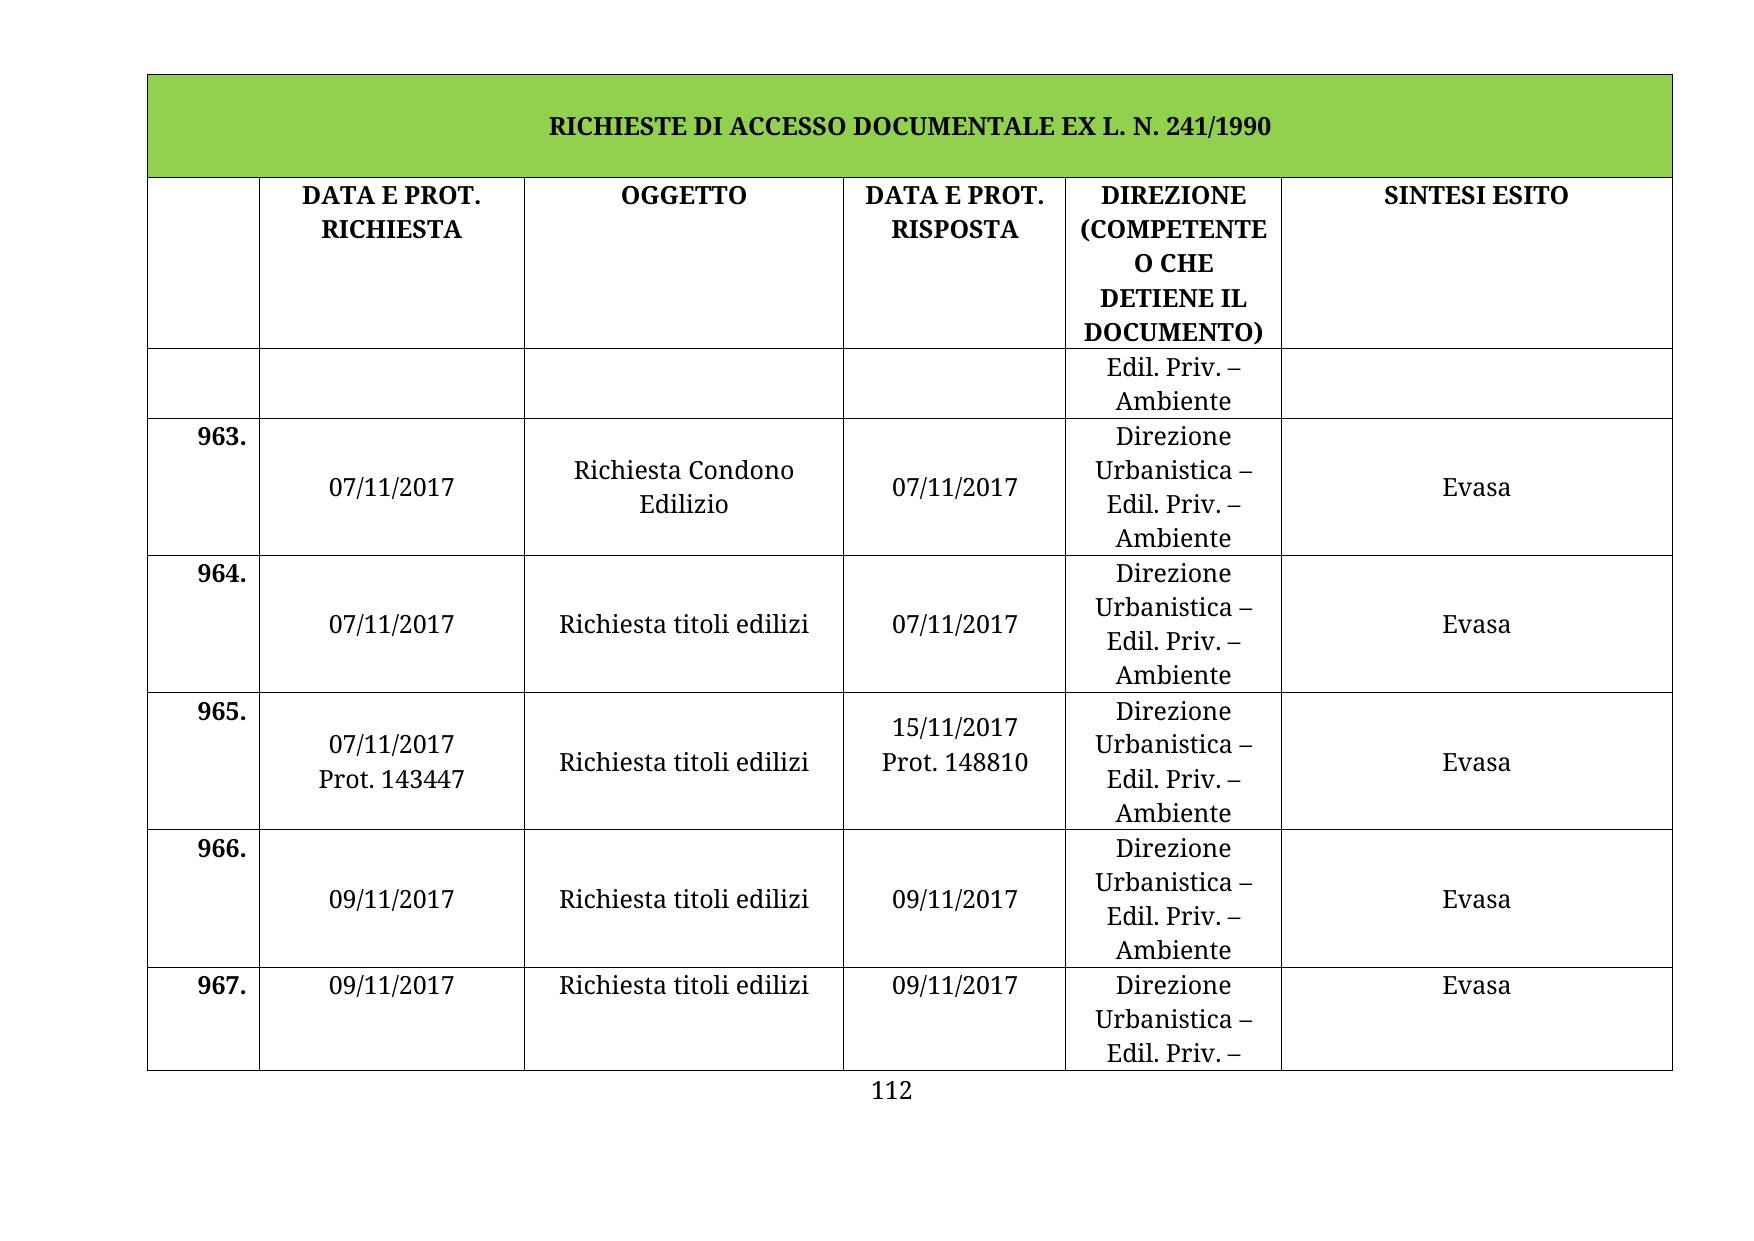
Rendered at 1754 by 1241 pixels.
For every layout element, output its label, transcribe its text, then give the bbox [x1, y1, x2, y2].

table_cell Direzione Urbanistica – Edil. Priv. – Ambiente [1066, 556, 1281, 692]
table_cell 09/11/2017 [260, 968, 524, 1070]
table_cell [148, 178, 259, 348]
table_cell Richiesta Condono Edilizio [525, 419, 843, 555]
table_cell Richiesta titoli edilizi [525, 968, 843, 1070]
table_cell DATA E PROT. RISPOSTA [844, 178, 1065, 348]
table_cell Evasa [1282, 693, 1672, 829]
table_cell [525, 349, 843, 417]
table_cell Richiesta titoli edilizi [525, 693, 843, 829]
table_cell 09/11/2017 [844, 830, 1065, 967]
table_cell Richiesta titoli edilizi [525, 556, 843, 692]
table_cell [260, 349, 524, 417]
table_cell 07/11/2017 [260, 556, 524, 692]
table_cell 15/11/2017 Prot. 148810 [844, 693, 1065, 829]
table_header RICHIESTE DI ACCESSO DOCUMENTALE EX L. N. 241/1990 [148, 75, 1672, 177]
table_cell SINTESI ESITO [1282, 178, 1672, 348]
table_cell Evasa [1282, 830, 1672, 967]
table_cell 07/11/2017 [844, 556, 1065, 692]
table_cell Evasa [1282, 556, 1672, 692]
table_cell [1282, 349, 1672, 417]
table_cell 09/11/2017 [260, 830, 524, 967]
table_cell Evasa [1282, 419, 1672, 555]
table_cell [148, 968, 259, 1070]
table_cell Evasa [1282, 968, 1672, 1070]
table_cell OGGETTO [525, 178, 843, 348]
table_cell 07/11/2017 [260, 419, 524, 555]
table_cell Richiesta titoli edilizi [525, 830, 843, 967]
table_cell [148, 419, 259, 555]
table_cell 07/11/2017 [844, 419, 1065, 555]
table_cell [148, 349, 259, 417]
table_cell [844, 349, 1065, 417]
table_cell 07/11/2017 Prot. 143447 [260, 693, 524, 829]
table_cell [148, 830, 259, 967]
table_cell Direzione Urbanistica – Edil. Priv. – Ambiente [1066, 830, 1281, 967]
table_cell [148, 693, 259, 829]
table_cell 09/11/2017 [844, 968, 1065, 1070]
table_cell Edil. Priv. – Ambiente [1066, 349, 1281, 417]
table_cell DIREZIONE (COMPETENTE O CHE DETIENE IL DOCUMENTO) [1066, 178, 1281, 348]
table_cell Direzione Urbanistica – Edil. Priv. – [1066, 968, 1281, 1070]
table_cell [148, 556, 259, 692]
table_cell Direzione Urbanistica – Edil. Priv. – Ambiente [1066, 693, 1281, 829]
table_cell Direzione Urbanistica – Edil. Priv. – Ambiente [1066, 419, 1281, 555]
table_cell DATA E PROT. RICHIESTA [260, 178, 524, 348]
